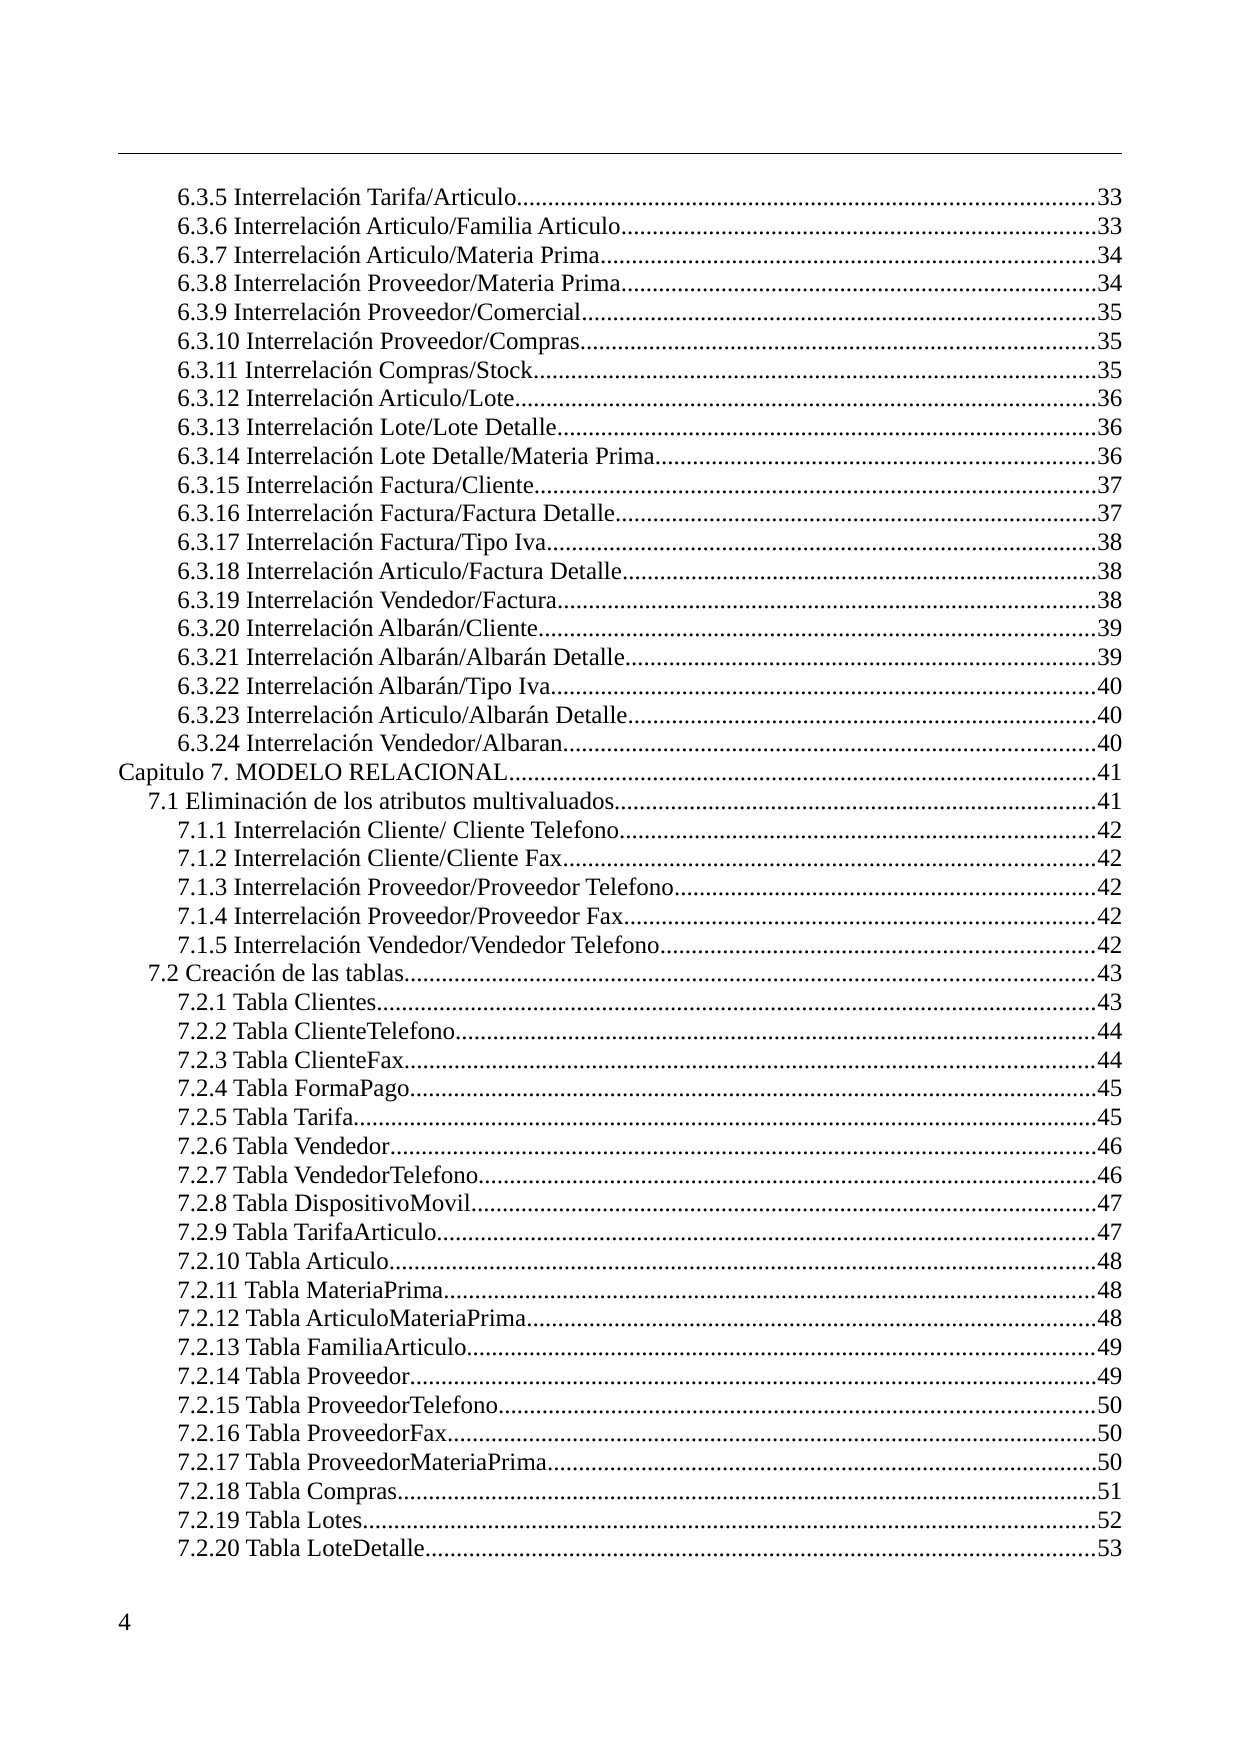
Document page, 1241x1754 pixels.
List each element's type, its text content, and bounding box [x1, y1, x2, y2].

text 7.2.7 Tabla VendedorTelefono 46 [177, 1160, 1122, 1188]
text 7.2.12 Tabla ArticuloMateriaPrima 48 [177, 1303, 1122, 1332]
text 6.3.21 Interrelación Albarán/Albarán Detalle 39 [177, 642, 1122, 671]
text 7.2.6 Tabla Vendedor 46 [177, 1131, 1122, 1160]
text 7.2.11 Tabla MateriaPrima 48 [177, 1275, 1122, 1303]
text 6.3.11 Interrelación Compras/Stock 35 [177, 355, 1122, 383]
text 7.2.1 Tabla Clientes 43 [177, 987, 1122, 1016]
text 7.2.15 Tabla ProveedorTelefono 50 [177, 1390, 1122, 1418]
text 6.3.9 Interrelación Proveedor/Comercial 35 [177, 297, 1122, 326]
text 6.3.23 Interrelación Articulo/Albarán Detalle 40 [177, 700, 1122, 728]
text 7.1.1 Interrelación Cliente/ Cliente Telefono 42 [177, 815, 1122, 843]
text 7.2.13 Tabla FamiliaArticulo 49 [177, 1332, 1122, 1361]
text 6.3.19 Interrelación Vendedor/Factura 38 [177, 585, 1122, 613]
text 6.3.7 Interrelación Articulo/Materia Prima 34 [177, 240, 1122, 268]
text 6.3.18 Interrelación Articulo/Factura Detalle 38 [177, 556, 1122, 585]
text 7.2.14 Tabla Proveedor 49 [177, 1361, 1122, 1390]
text Capitulo 7. MODELO RELACIONAL 41 [118, 757, 1122, 786]
text 7.1.4 Interrelación Proveedor/Proveedor Fax 42 [177, 901, 1122, 930]
text 6.3.20 Interrelación Albarán/Cliente 39 [177, 613, 1122, 642]
text 6.3.12 Interrelación Articulo/Lote 36 [177, 383, 1122, 412]
text 7.2.8 Tabla DispositivoMovil 47 [177, 1188, 1122, 1217]
text 7.1 Eliminación de los atributos multivaluados. 41 [148, 786, 1122, 815]
text 6.3.6 Interrelación Articulo/Familia Articulo 33 [177, 211, 1122, 240]
text 7.2.19 Tabla Lotes 52 [177, 1505, 1122, 1533]
text 7.2.4 Tabla FormaPago 45 [177, 1073, 1122, 1102]
text 7.2.5 Tabla Tarifa 45 [177, 1102, 1122, 1131]
text 7.2.17 Tabla ProveedorMateriaPrima 50 [177, 1447, 1122, 1476]
text 7.2.10 Tabla Articulo. 48 [177, 1246, 1122, 1275]
text 6.3.16 Interrelación Factura/Factura Detalle 37 [177, 498, 1122, 527]
text 6.3.22 Interrelación Albarán/Tipo Iva 40 [177, 671, 1122, 700]
text 7.2 Creación de las tablas. 43 [148, 958, 1122, 987]
text 7.2.16 Tabla ProveedorFax 50 [177, 1418, 1122, 1447]
text 7.2.18 Tabla Compras 51 [177, 1476, 1122, 1505]
text 6.3.14 Interrelación Lote Detalle/Materia Prima 36 [177, 441, 1122, 470]
text 7.2.20 Tabla LoteDetalle 53 [177, 1533, 1122, 1562]
text 7.2.9 Tabla TarifaArticulo 47 [177, 1217, 1122, 1246]
text 6.3.17 Interrelación Factura/Tipo Iva 38 [177, 527, 1122, 556]
text 6.3.8 Interrelación Proveedor/Materia Prima 34 [177, 268, 1122, 297]
text 7.2.3 Tabla ClienteFax 44 [177, 1045, 1122, 1073]
text 6.3.10 Interrelación Proveedor/Compras 35 [177, 326, 1122, 355]
text 7.1.3 Interrelación Proveedor/Proveedor Telefono 42 [177, 872, 1122, 901]
text 6.3.13 Interrelación Lote/Lote Detalle 36 [177, 412, 1122, 441]
text 6.3.15 Interrelación Factura/Cliente 37 [177, 470, 1122, 498]
text 7.2.2 Tabla ClienteTelefono. 44 [177, 1016, 1122, 1045]
text 7.1.5 Interrelación Vendedor/Vendedor Telefono 42 [177, 930, 1122, 958]
text 6.3.24 Interrelación Vendedor/Albaran 40 [177, 728, 1122, 757]
text 6.3.5 Interrelación Tarifa/Articulo 33 [177, 182, 1122, 211]
text 7.1.2 Interrelación Cliente/Cliente Fax 42 [177, 843, 1122, 872]
